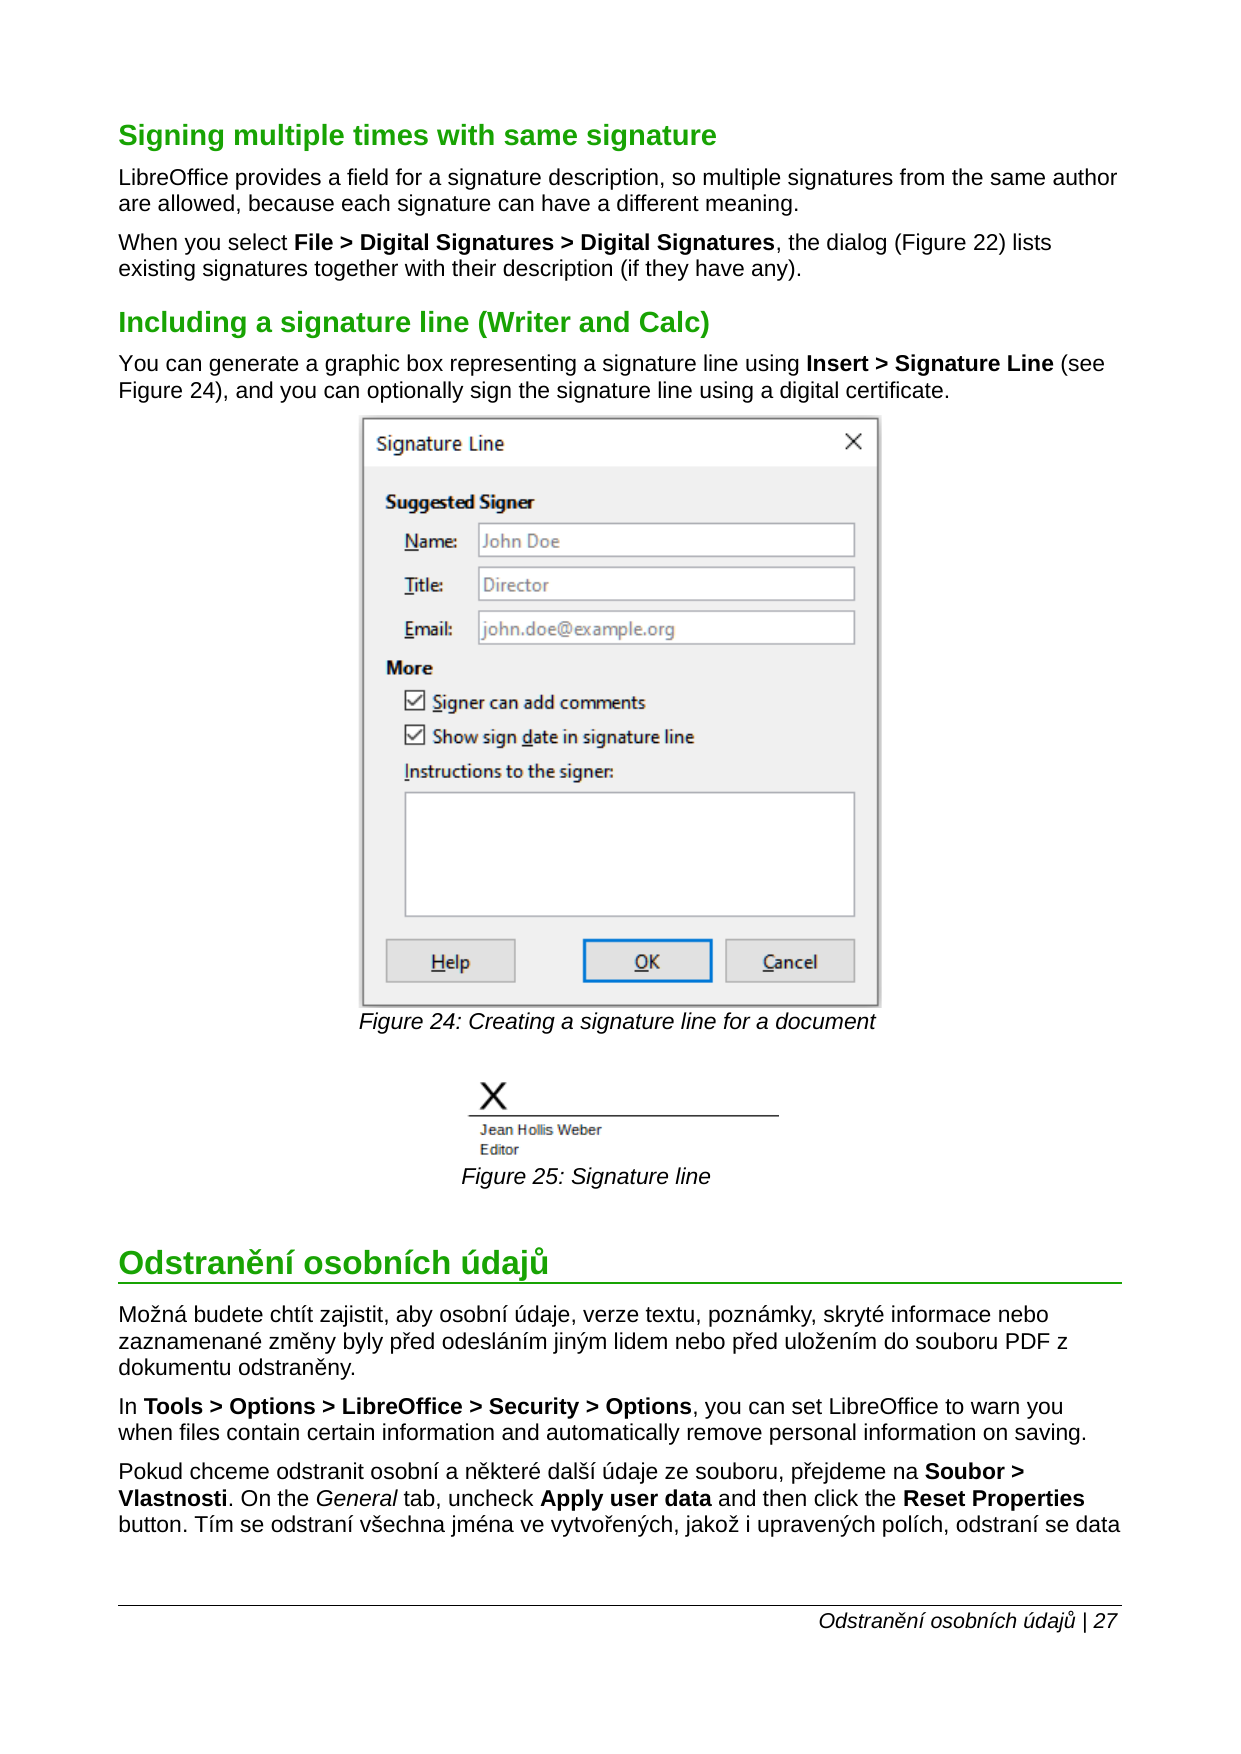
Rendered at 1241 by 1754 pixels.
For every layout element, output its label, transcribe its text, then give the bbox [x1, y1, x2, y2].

text Pokud chceme odstranit osobní a některé další údaje ze souboru, přejdeme na Soubor > Vlastnosti. On the General tab, uncheck Apply user data and then click the Reset Properties button. Tím se odstraní všechna jména ve vytvořených, jakož i upravených polích, odstraní se data [118, 1458, 1122, 1537]
picture [358, 415, 882, 1008]
text Možná budete chtít zajistit, aby osobní údaje, verze textu, poznámky, skryté informace nebo zaznamenané změny byly před odesláním jiným lidem nebo před uložením do souboru PDF z dokumentu odstraněny. [118, 1301, 1122, 1380]
text Figure 25: Signature line [461, 1164, 779, 1190]
picture [461, 1052, 779, 1164]
text Figure 24: Creating a signature line for a document [358, 1008, 882, 1034]
subtitle Signing multiple times with same signature [118, 118, 1122, 152]
text You can generate a graphic box representing a signature line using Insert > Signature Line (see Figure 24), and you can optionally sign the signature line using a digital certificate. [118, 350, 1122, 403]
text When you select File > Digital Signatures > Digital Signatures, the dialog (Figure 22) lists existing signatures together with their description (if they have any). [118, 229, 1122, 281]
text LibreOffice provides a field for a signature description, so multiple signatures from the same author are allowed, because each signature can have a different meaning. [118, 163, 1122, 216]
subtitle Including a signature line (Writer and Calc) [118, 305, 1122, 338]
subtitle Odstranění osobních údajů [118, 1243, 1122, 1282]
text In Tools > Options > LibreOffice > Security > Options, you can set LibreOffice to warn you when files contain certain information and automatically remove personal information on saving. [118, 1393, 1122, 1446]
